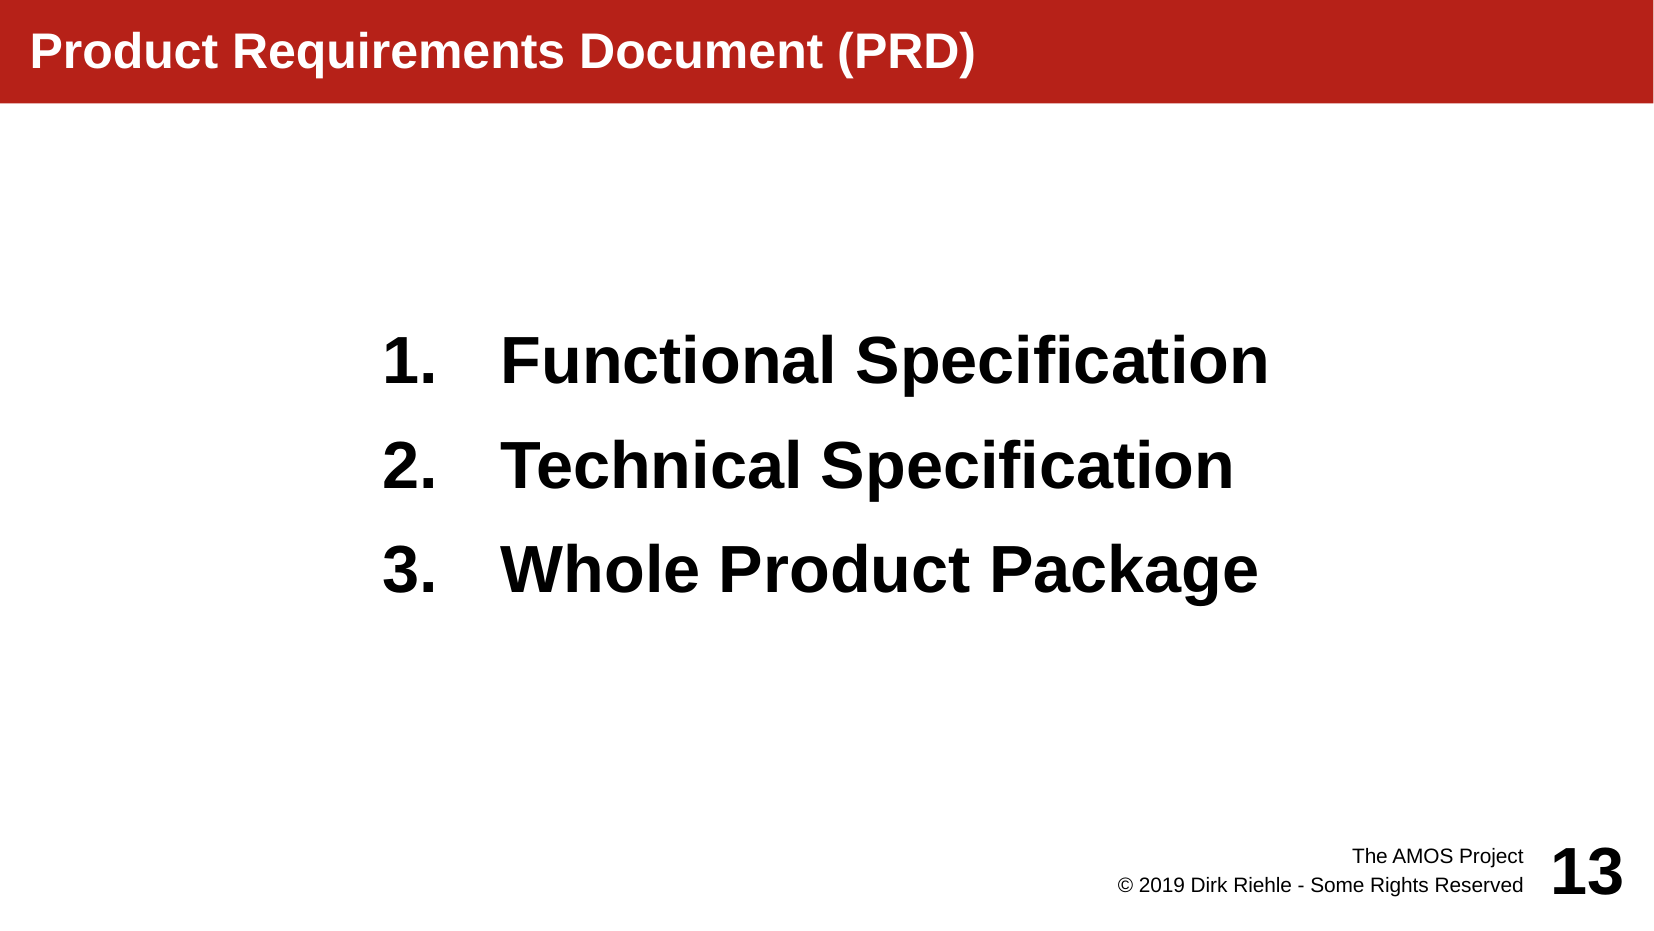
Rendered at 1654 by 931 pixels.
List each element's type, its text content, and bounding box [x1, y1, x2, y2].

title Product Requirements Document (PRD) [0, 0, 1654, 104]
subtitle Functional Specification Technical Specification Whole Product Package [29, 132, 1625, 798]
